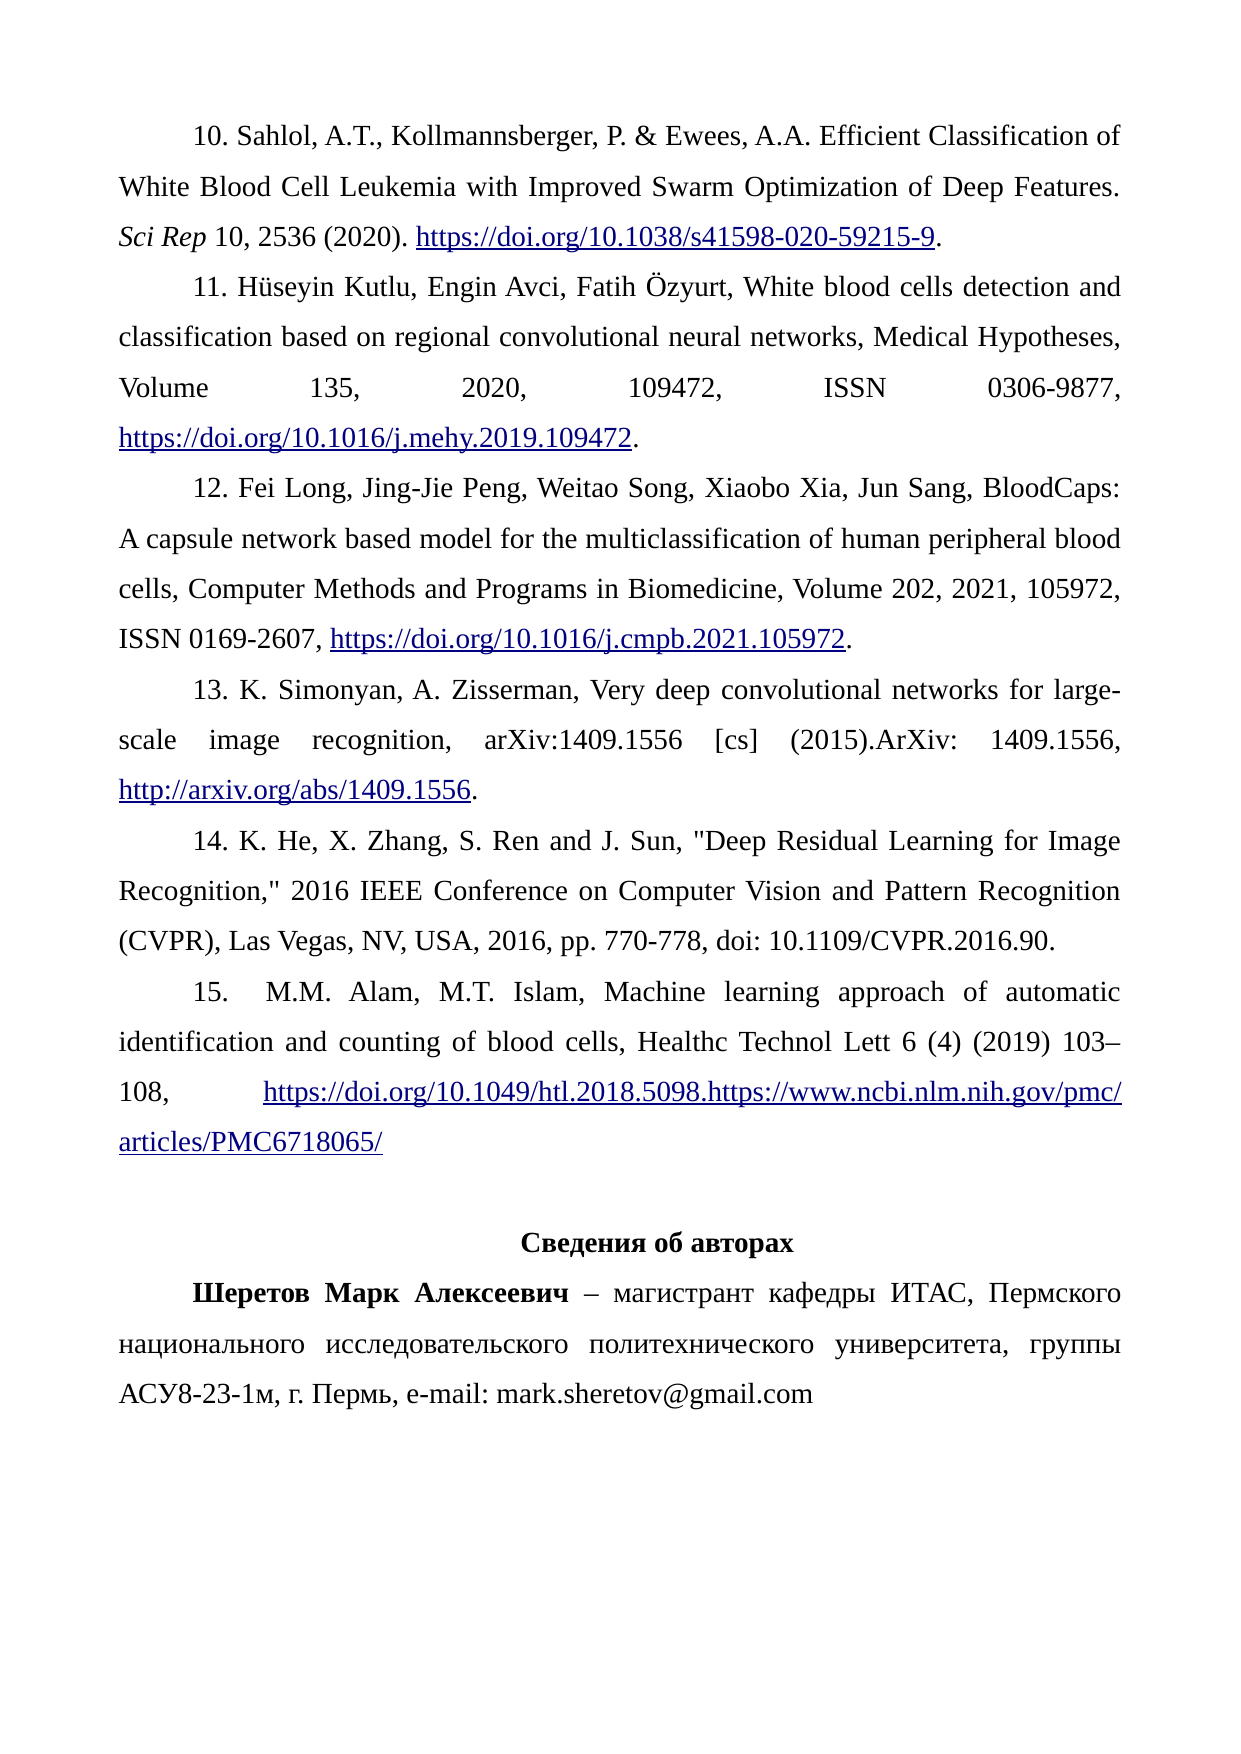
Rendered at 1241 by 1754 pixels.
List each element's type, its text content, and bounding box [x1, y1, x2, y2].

text 15. M.M. Alam, M.T. Islam, Machine learning approach of automatic identification and counting of blood cells, Healthc Technol Lett 6 (4) (2019) 103–108, https://doi.org/10.1049/htl.2018.5098.https://www.ncbi.nlm.nih.gov/pmc/articles/PMC6718065/ [118, 974, 1122, 1158]
text 12. Fei Long, Jing-Jie Peng, Weitao Song, Xiaobo Xia, Jun Sang, BloodCaps: A capsule network based model for the multiclassification of human peripheral blood cells, Computer Methods and Programs in Biomedicine, Volume 202, 2021, 105972, ISSN 0169-2607, https://doi.org/10.1016/j.cmpb.2021.105972. [118, 471, 1122, 655]
text Шеретов Марк Алексеевич – магистрант кафедры ИТАС, Пермского национального исследовательского политехнического университета, группы АСУ8-23-1м, г. Пермь, e-mail: mark.sheretov@gmail.com [118, 1276, 1122, 1410]
text 14. K. He, X. Zhang, S. Ren and J. Sun, "Deep Residual Learning for Image Recognition," 2016 IEEE Conference on Computer Vision and Pattern Recognition (CVPR), Las Vegas, NV, USA, 2016, pp. 770-778, doi: 10.1109/CVPR.2016.90. [118, 823, 1122, 957]
text 10. Sahlol, A.T., Kollmannsberger, P. & Ewees, A.A. Efficient Classification of White Blood Cell Leukemia with Improved Swarm Optimization of Deep Features. Sci Rep 10, 2536 (2020). https://doi.org/10.1038/s41598-020-59215-9. [118, 118, 1122, 252]
text Сведения об авторах [118, 1225, 1122, 1259]
text 11. Hüseyin Kutlu, Engin Avci, Fatih Özyurt, White blood cells detection and classification based on regional convolutional neural networks, Medical Hypotheses, Volume 135, 2020, 109472, ISSN 0306-9877, https://doi.org/10.1016/j.mehy.2019.109472. [118, 269, 1122, 454]
text 13. K. Simonyan, A. Zisserman, Very deep convolutional networks for large-scale image recognition, arXiv:1409.1556 [cs] (2015).ArXiv: 1409.1556, http://arxiv.org/abs/1409.1556. [118, 672, 1122, 806]
